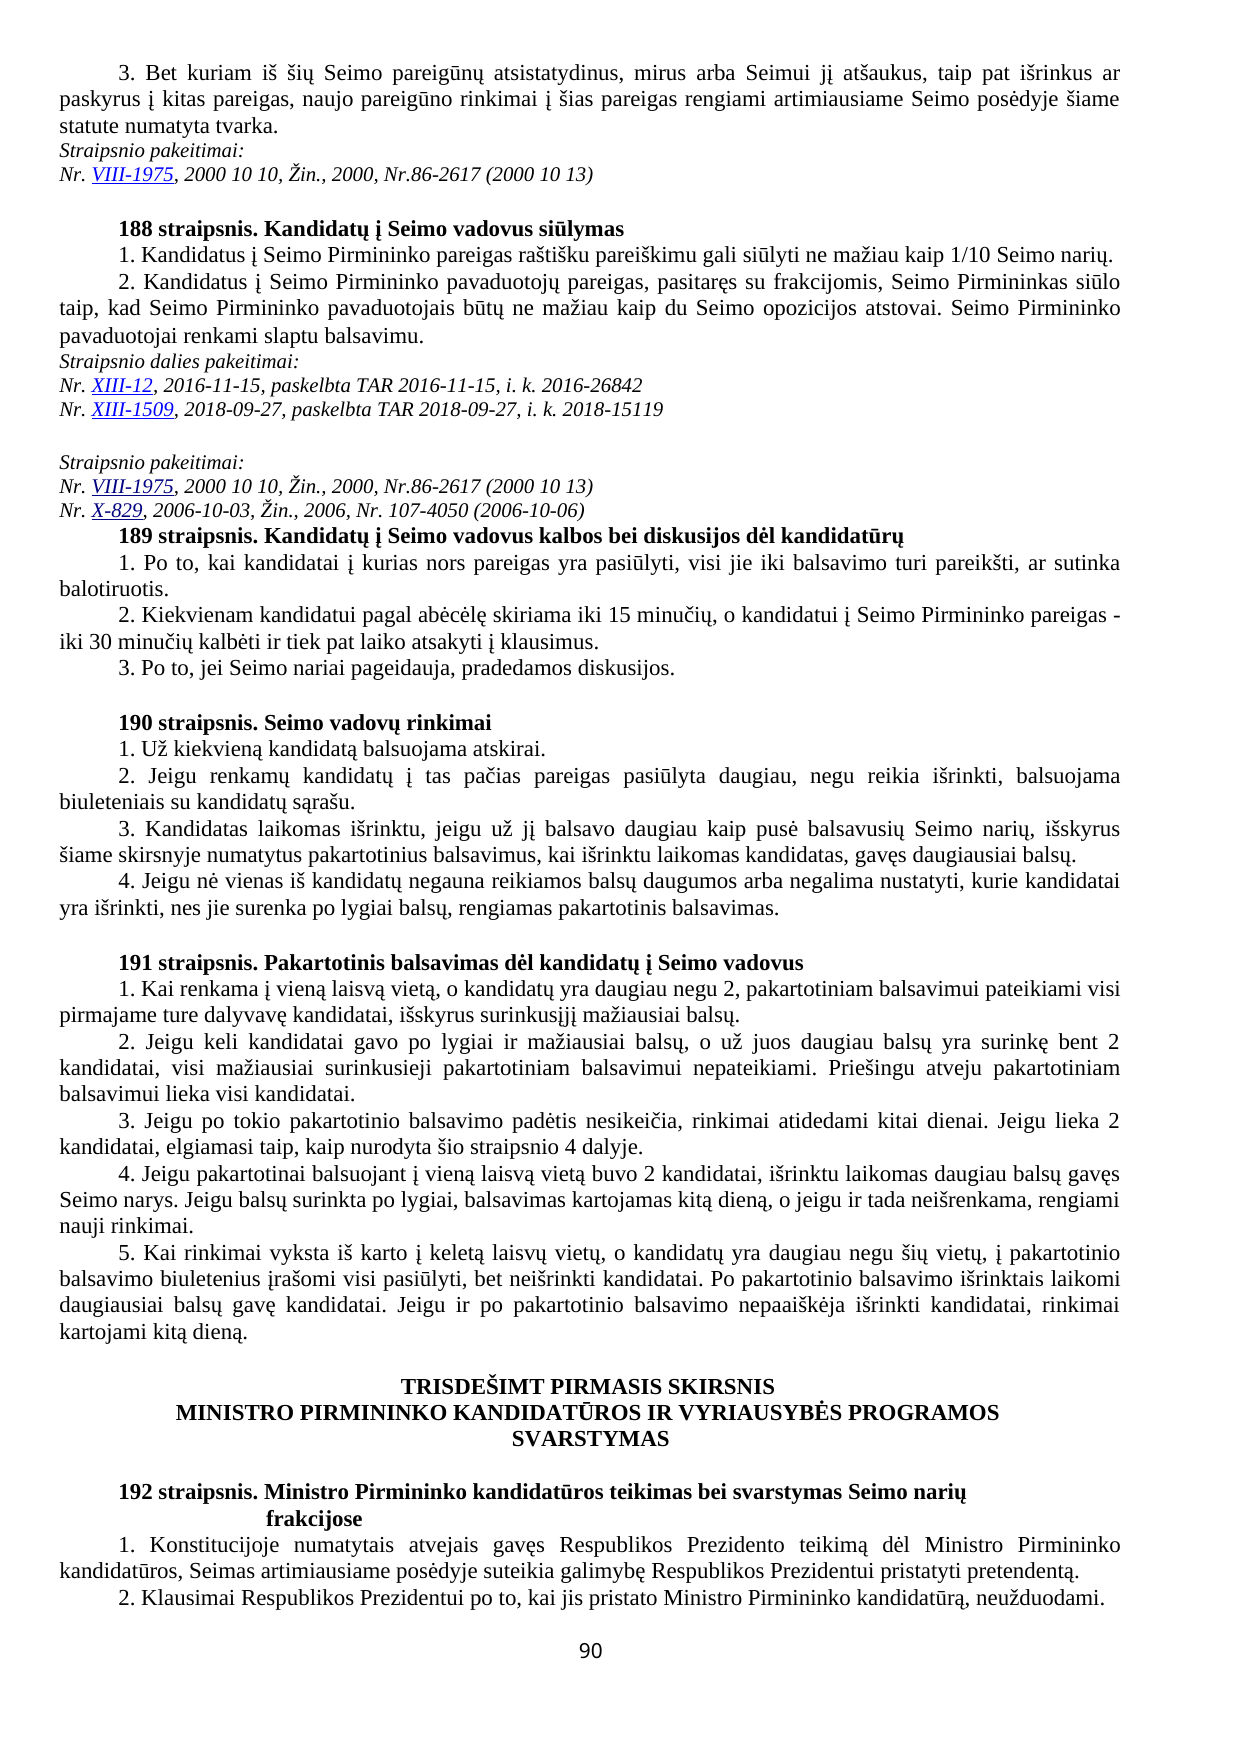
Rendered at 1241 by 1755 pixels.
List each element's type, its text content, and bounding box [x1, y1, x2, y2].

text 2. Kiekvienam kandidatui pagal abėcėlę skiriama iki 15 minučių, o kandidatui į Seimo Pirmininko pareigas - iki 30 minučių kalbėti ir tiek pat laiko atsakyti į klausimus. [59, 601, 1122, 654]
text 3. Bet kuriam iš šių Seimo pareigūnų atsistatydinus, mirus arba Seimui jį atšaukus, taip pat išrinkus ar paskyrus į kitas pareigas, naujo pareigūno rinkimai į šias pareigas rengiami artimiausiame Seimo posėdyje šiame statute numatyta tvarka. [59, 59, 1122, 138]
text Nr. XIII-12, 2016-11-15, paskelbta TAR 2016-11-15, i. k. 2016-26842 [59, 373, 1122, 397]
text Straipsnio pakeitimai: [59, 138, 1122, 162]
text 189 straipsnis. Kandidatų į Seimo vadovus kalbos bei diskusijos dėl kandidatūrų [118, 522, 1122, 549]
text 4. Jeigu pakartotinai balsuojant į vieną laisvą vietą buvo 2 kandidatai, išrinktu laikomas daugiau balsų gavęs Seimo narys. Jeigu balsų surinkta po lygiai, balsavimas kartojamas kitą dieną, o jeigu ir tada neišrenkama, rengiami nauji rinkimai. [59, 1159, 1122, 1239]
text 4. Jeigu nė vienas iš kandidatų negauna reikiamos balsų daugumos arba negalima nustatyti, kurie kandidatai yra išrinkti, nes jie surenka po lygiai balsų, rengiamas pakartotinis balsavimas. [59, 867, 1122, 920]
text Nr. X-829, 2006-10-03, Žin., 2006, Nr. 107-4050 (2006-10-06) [59, 498, 1122, 522]
text 3. Kandidatas laikomas išrinktu, jeigu už jį balsavo daugiau kaip pusė balsavusių Seimo narių, išskyrus šiame skirsnyje numatytus pakartotinius balsavimus, kai išrinktu laikomas kandidatas, gavęs daugiausiai balsų. [59, 814, 1122, 867]
text 5. Kai rinkimai vyksta iš karto į keletą laisvų vietų, o kandidatų yra daugiau negu šių vietų, į pakartotinio balsavimo biuletenius įrašomi visi pasiūlyti, bet neišrinkti kandidatai. Po pakartotinio balsavimo išrinktais laikomi daugiausiai balsų gavę kandidatai. Jeigu ir po pakartotinio balsavimo nepaaiškėja išrinkti kandidatai, rinkimai kartojami kitą dieną. [59, 1239, 1122, 1344]
text 1. Kandidatus į Seimo Pirmininko pareigas raštišku pareiškimu gali siūlyti ne mažiau kaip 1/10 Seimo narių. [59, 241, 1122, 268]
text 1. Kai renkama į vieną laisvą vietą, o kandidatų yra daugiau negu 2, pakartotiniam balsavimui pateikiami visi pirmajame ture dalyvavę kandidatai, išskyrus surinkusįjį mažiausiai balsų. [59, 975, 1122, 1028]
text 3. Po to, jei Seimo nariai pageidauja, pradedamos diskusijos. [59, 654, 1122, 680]
text TRISDEŠIMT PIRMASIS SKIRSNIS [59, 1373, 1122, 1399]
text 190 straipsnis. Seimo vadovų rinkimai [59, 709, 1122, 736]
text MINISTRO PIRMININKO KANDIDATŪROS IR VYRIAUSYBĖS PROGRAMOS [59, 1399, 1122, 1426]
text Nr. VIII-1975, 2000 10 10, Žin., 2000, Nr.86-2617 (2000 10 13) [59, 474, 1122, 498]
text 188 straipsnis. Kandidatų į Seimo vadovus siūlymas [59, 215, 1122, 241]
text 1. Konstitucijoje numatytais atvejais gavęs Respublikos Prezidento teikimą dėl Ministro Pirmininko kandidatūros, Seimas artimiausiame posėdyje suteikia galimybę Respublikos Prezidentui pristatyti pretendentą. [59, 1531, 1122, 1584]
text Nr. XIII-1509, 2018-09-27, paskelbta TAR 2018-09-27, i. k. 2018-15119 [59, 397, 1122, 421]
text SVARSTYMAS [59, 1426, 1122, 1452]
text 2. Kandidatus į Seimo Pirmininko pavaduotojų pareigas, pasitaręs su frakcijomis, Seimo Pirmininkas siūlo taip, kad Seimo Pirmininko pavaduotojais būtų ne mažiau kaip du Seimo opozicijos atstovai. Seimo Pirmininko pavaduotojai renkami slaptu balsavimu. [59, 268, 1122, 349]
text 2. Klausimai Respublikos Prezidentui po to, kai jis pristato Ministro Pirmininko kandidatūrą, neužduodami. [59, 1584, 1122, 1610]
text 192 straipsnis. Ministro Pirmininko kandidatūros teikimas bei svarstymas Seimo narių [118, 1478, 1122, 1504]
text Straipsnio pakeitimai: [59, 450, 1122, 474]
text 2. Jeigu renkamų kandidatų į tas pačias pareigas pasiūlyta daugiau, negu reikia išrinkti, balsuojama biuleteniais su kandidatų sąrašu. [59, 762, 1122, 814]
text 1. Už kiekvieną kandidatą balsuojama atskirai. [59, 736, 1122, 762]
text 2. Jeigu keli kandidatai gavo po lygiai ir mažiausiai balsų, o už juos daugiau balsų yra surinkę bent 2 kandidatai, visi mažiausiai surinkusieji pakartotiniam balsavimui nepateikiami. Priešingu atveju pakartotiniam balsavimui lieka visi kandidatai. [59, 1028, 1122, 1107]
text Nr. VIII-1975, 2000 10 10, Žin., 2000, Nr.86-2617 (2000 10 13) [59, 162, 1122, 186]
text Straipsnio dalies pakeitimai: [59, 349, 1122, 373]
text 191 straipsnis. Pakartotinis balsavimas dėl kandidatų į Seimo vadovus [59, 949, 1122, 975]
text frakcijose [266, 1504, 1122, 1531]
text 3. Jeigu po tokio pakartotinio balsavimo padėtis nesikeičia, rinkimai atidedami kitai dienai. Jeigu lieka 2 kandidatai, elgiamasi taip, kaip nurodyta šio straipsnio 4 dalyje. [59, 1107, 1122, 1159]
text 1. Po to, kai kandidatai į kurias nors pareigas yra pasiūlyti, visi jie iki balsavimo turi pareikšti, ar sutinka balotiruotis. [59, 549, 1122, 601]
